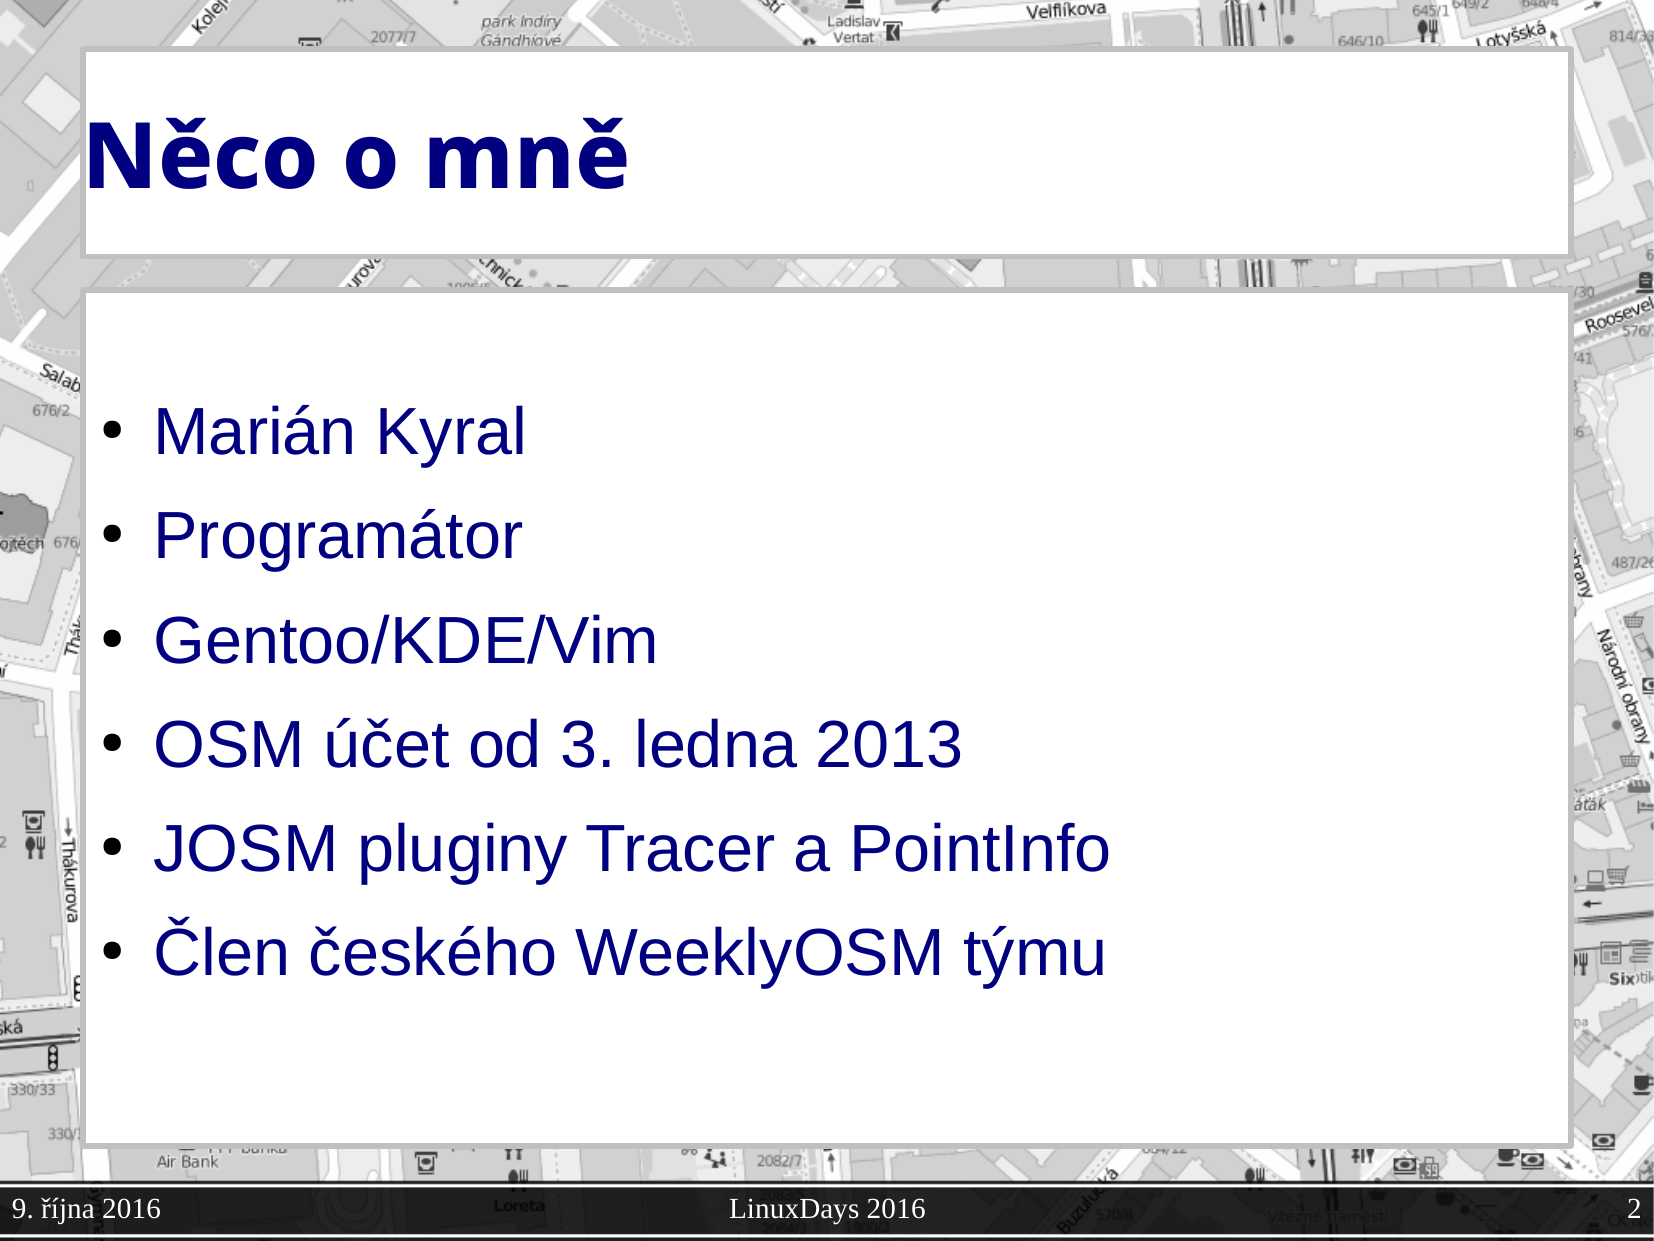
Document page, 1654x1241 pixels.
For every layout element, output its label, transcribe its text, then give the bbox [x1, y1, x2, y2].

picture [0, 0, 1654, 1241]
title Něco o mně [82, 49, 1571, 257]
list Marián Kyral Programátor Gentoo/KDE/Vim OSM účet od 3. ledna 2013 JOSM pluginy Tracer a PointInfo Člen českého WeeklyOSM týmu [82, 290, 1571, 1146]
